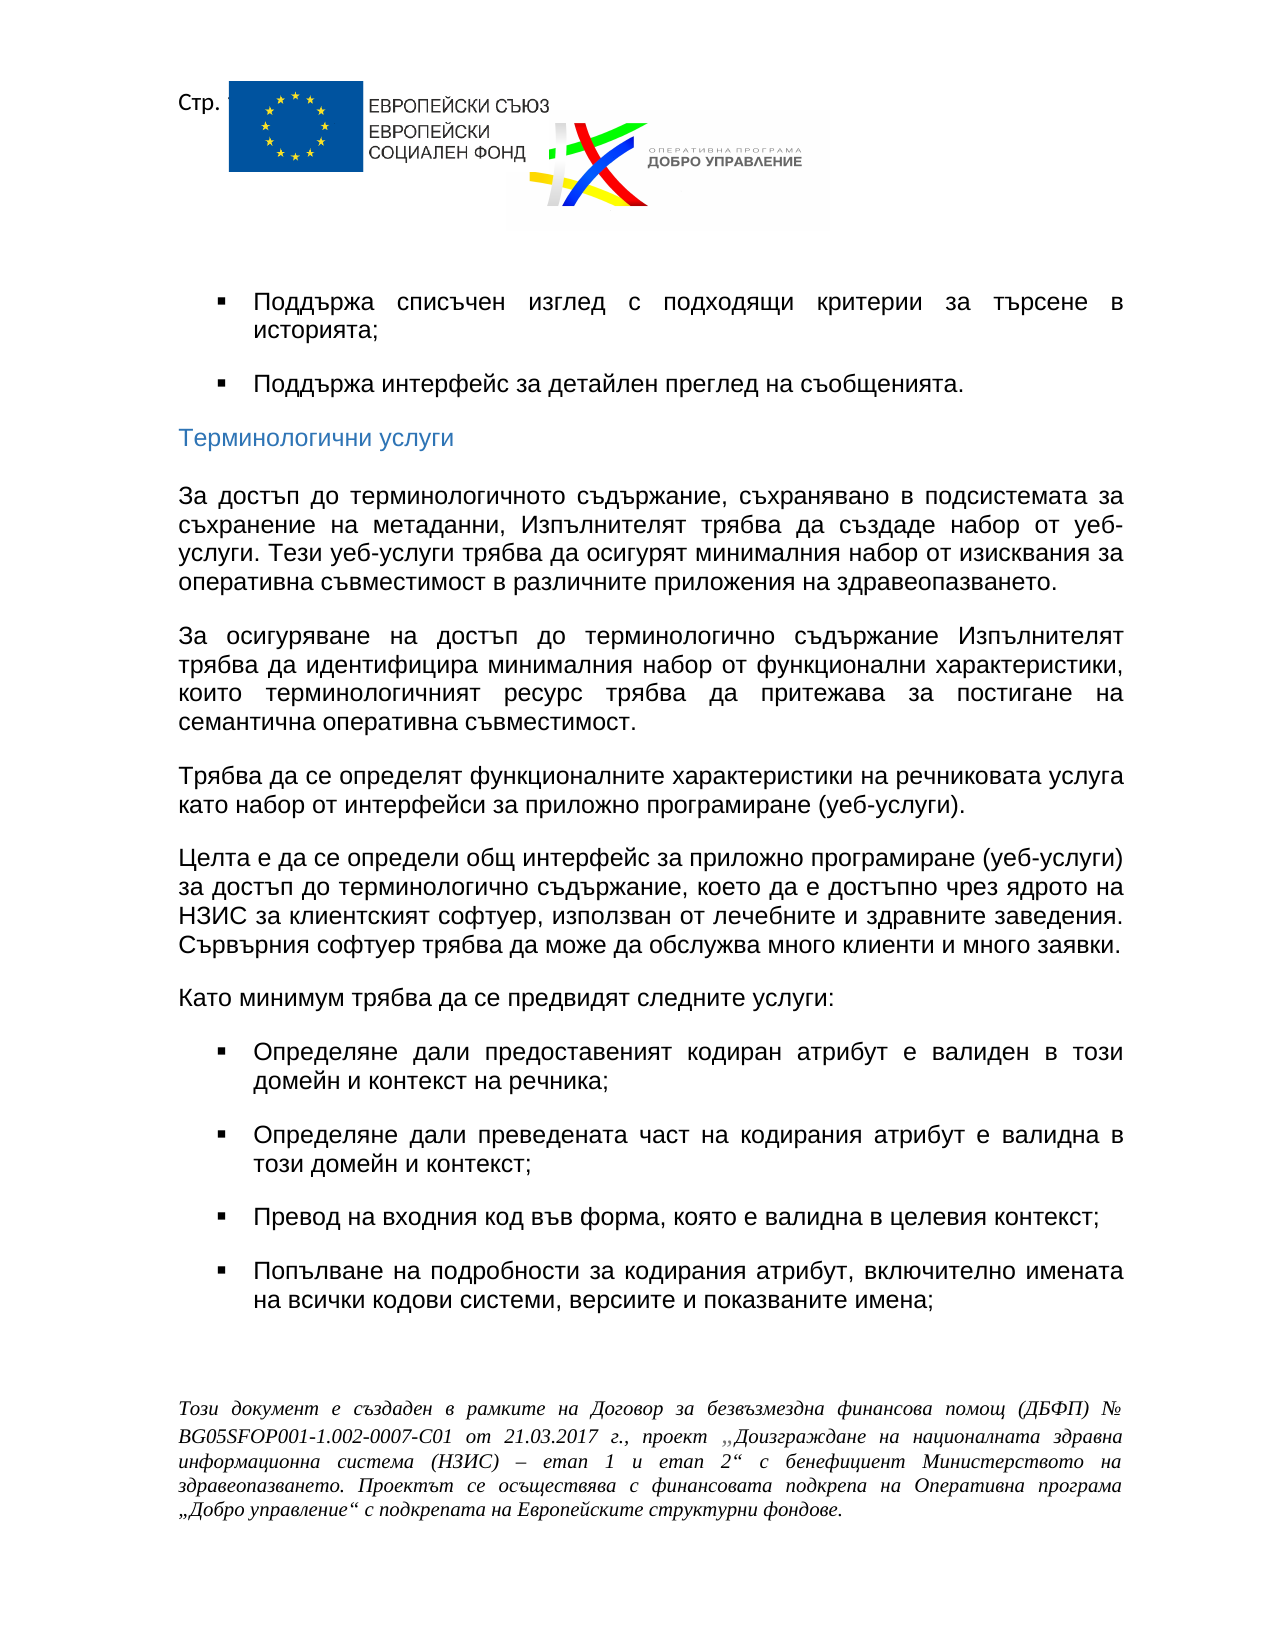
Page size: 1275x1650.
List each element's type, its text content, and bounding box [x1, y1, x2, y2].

text Целта е да се определи общ интерфейс за приложно програмиране (уеб-услуги) за достъп до терминологично съдържание, което да е достъпно чрез ядрото на НЗИС за клиентският софтуер, използван от лечебните и здравните заведения. Сървърния софтуер трябва да може да обслужва много клиенти и много заявки. [178, 843, 1125, 958]
subtitle Терминологични услуги [178, 423, 1125, 452]
text Като минимум трябва да се предвидят следните услуги: [178, 983, 1125, 1012]
text За осигуряване на достъп до терминологично съдържание Изпълнителят трябва да идентифицира минималния набор от функционални характеристики, които терминологичният ресурс трябва да притежава за постигане на семантична оперативна съвместимост. [178, 621, 1125, 736]
list Попълване на подробности за кодирания атрибут, включително имената на всички кодови системи, версиите и показваните имена; [216, 1256, 1125, 1314]
text За достъп до терминологичното съдържание, съхранявано в подсистемата за съхранение на метаданни, Изпълнителят трябва да създаде набор от уеб-услуги. Тези уеб-услуги трябва да осигурят минималния набор от изисквания за оперативна съвместимост в различните приложения на здравеопазването. [178, 481, 1125, 596]
list Поддържа интерфейс за детайлен преглед на съобщенията. [216, 369, 1125, 398]
list Определяне дали преведената част на кодирания атрибут е валидна в този домейн и контекст; [216, 1120, 1125, 1177]
list Поддържа списъчен изглед с подходящи критерии за търсене в историята; [216, 286, 1125, 344]
list Определяне дали предоставеният кодиран атрибут е валиден в този домейн и контекст на речника; [216, 1037, 1125, 1095]
text Трябва да се определят функционалните характеристики на речниковата услуга като набор от интерфейси за приложно програмиране (уеб-услуги). [178, 761, 1125, 818]
list Превод на входния код във форма, която е валидна в целевия контекст; [216, 1202, 1125, 1231]
